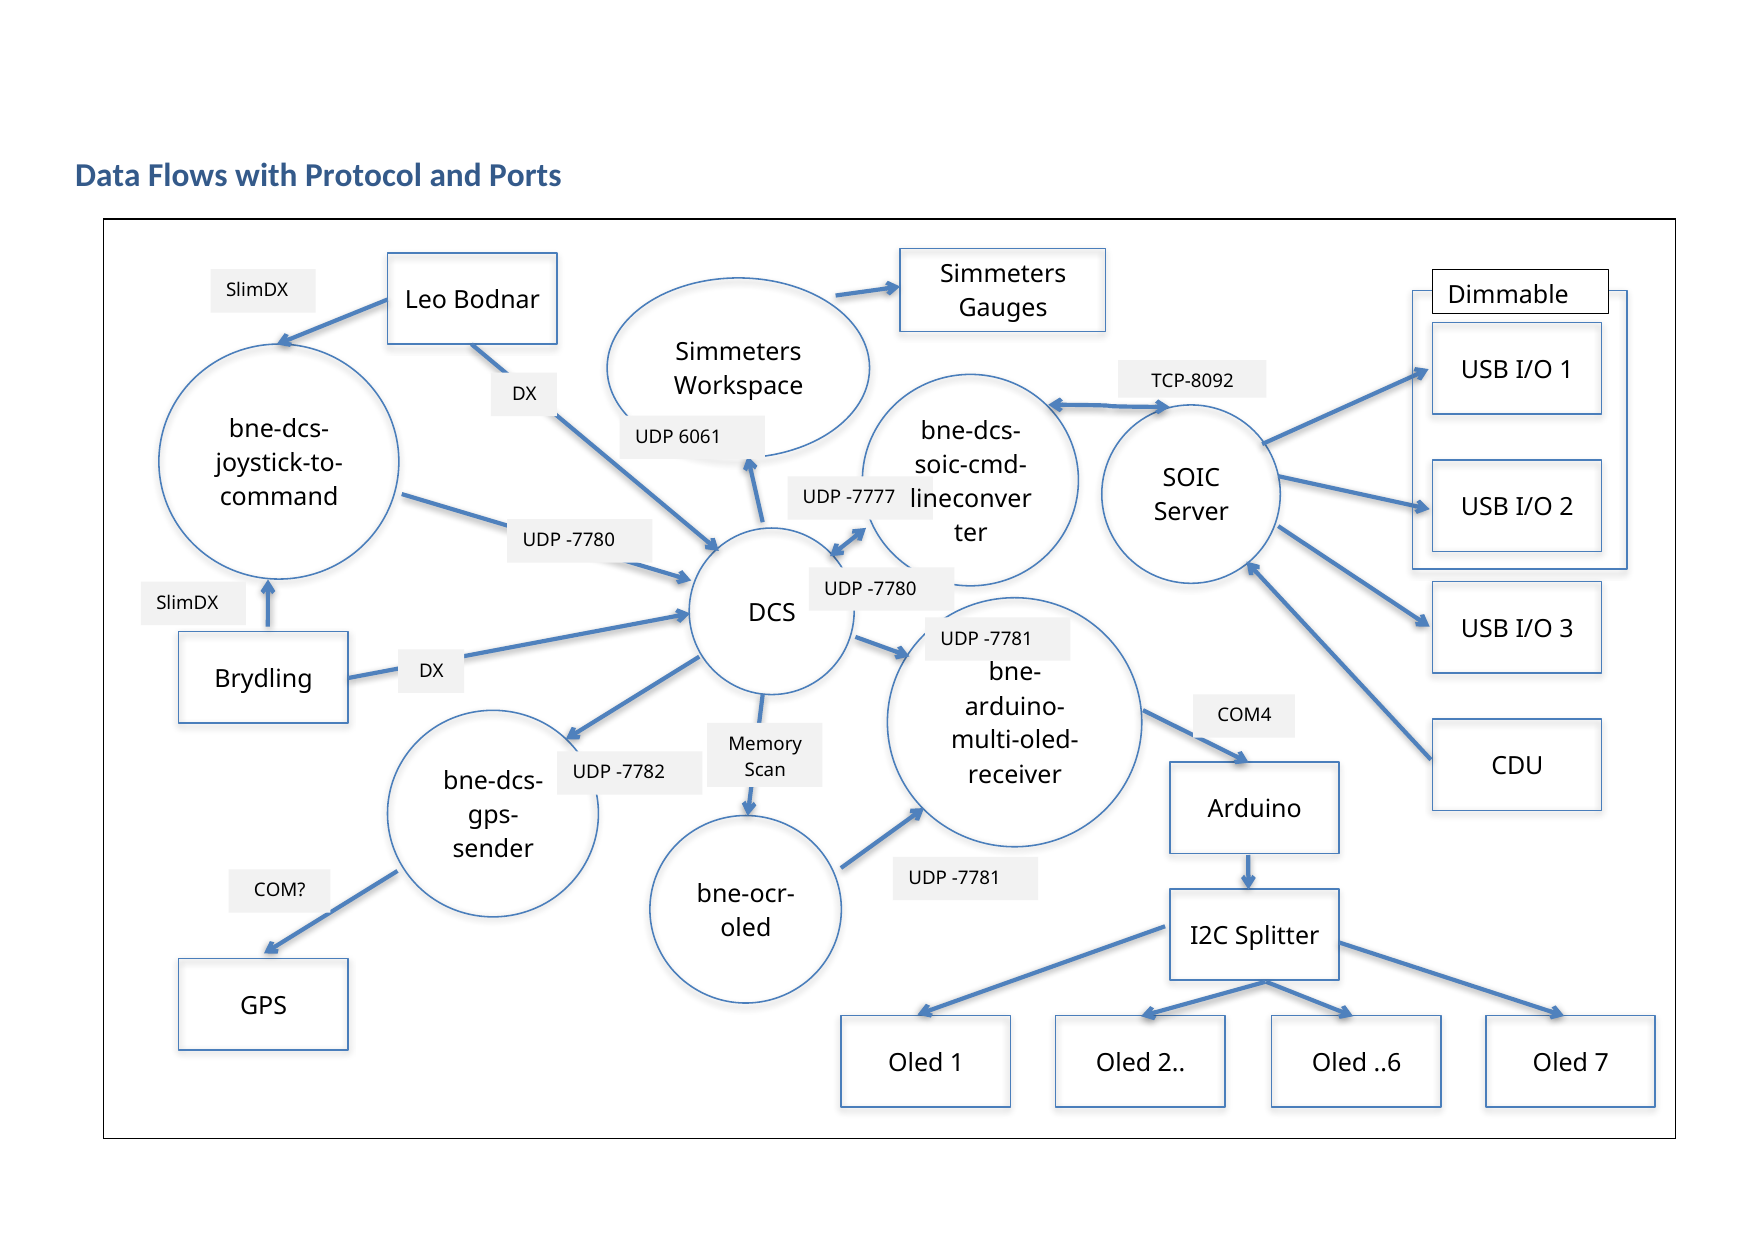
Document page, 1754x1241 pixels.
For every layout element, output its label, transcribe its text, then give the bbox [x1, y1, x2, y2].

text Arduino [1185, 791, 1324, 825]
text UDP -7777 [802, 484, 909, 509]
text USB I/O 2 [1447, 489, 1587, 523]
text Simmeters [661, 334, 816, 368]
text I2C Splitter [1185, 918, 1324, 952]
text GPS [193, 987, 333, 1021]
text DX [506, 380, 542, 406]
text Oled 2.. [1071, 1044, 1210, 1078]
text Simmeters [915, 256, 1091, 290]
text Server [1143, 494, 1239, 528]
text UDP 6061 [635, 423, 750, 448]
text USB I/O 3 [1447, 610, 1587, 644]
text TCP-8092 [1133, 368, 1252, 390]
text DX [413, 657, 449, 682]
text bne-arduino-multi-oled-receiver [940, 654, 1090, 790]
text Brydling [193, 660, 333, 694]
text Memory Scan [722, 730, 808, 779]
text SOIC [1143, 460, 1239, 494]
text bne-ocr-oled [693, 875, 798, 943]
text bne-dcs-gps-sender [433, 762, 553, 865]
text bne-dcs-joystick-to-command [209, 411, 349, 513]
text DCS [728, 594, 815, 628]
text COM4 [1208, 702, 1280, 727]
text SlimDX [156, 589, 231, 615]
text Leo Bodnar [402, 282, 542, 316]
text Workspace [661, 368, 816, 402]
text bne-dcs-soic-cmd-lineconverter [909, 413, 1032, 547]
text Oled 7 [1501, 1044, 1640, 1078]
text UDP -7780 [522, 527, 638, 552]
text Dimmable [1447, 277, 1594, 307]
text COM? [243, 877, 316, 902]
text UDP -7782 [572, 759, 688, 784]
text SlimDX [226, 277, 301, 302]
text CDU [1447, 748, 1587, 782]
text Oled 1 [856, 1044, 996, 1078]
text UDP -7780 [824, 575, 939, 600]
text UDP -7781 [908, 864, 1023, 890]
text USB I/O 1 [1447, 351, 1587, 386]
text Gauges [915, 290, 1091, 324]
subtitle Data Flows with Protocol and Ports [75, 154, 1679, 194]
text UDP -7781 [940, 625, 1056, 650]
text Oled ..6 [1287, 1044, 1426, 1078]
